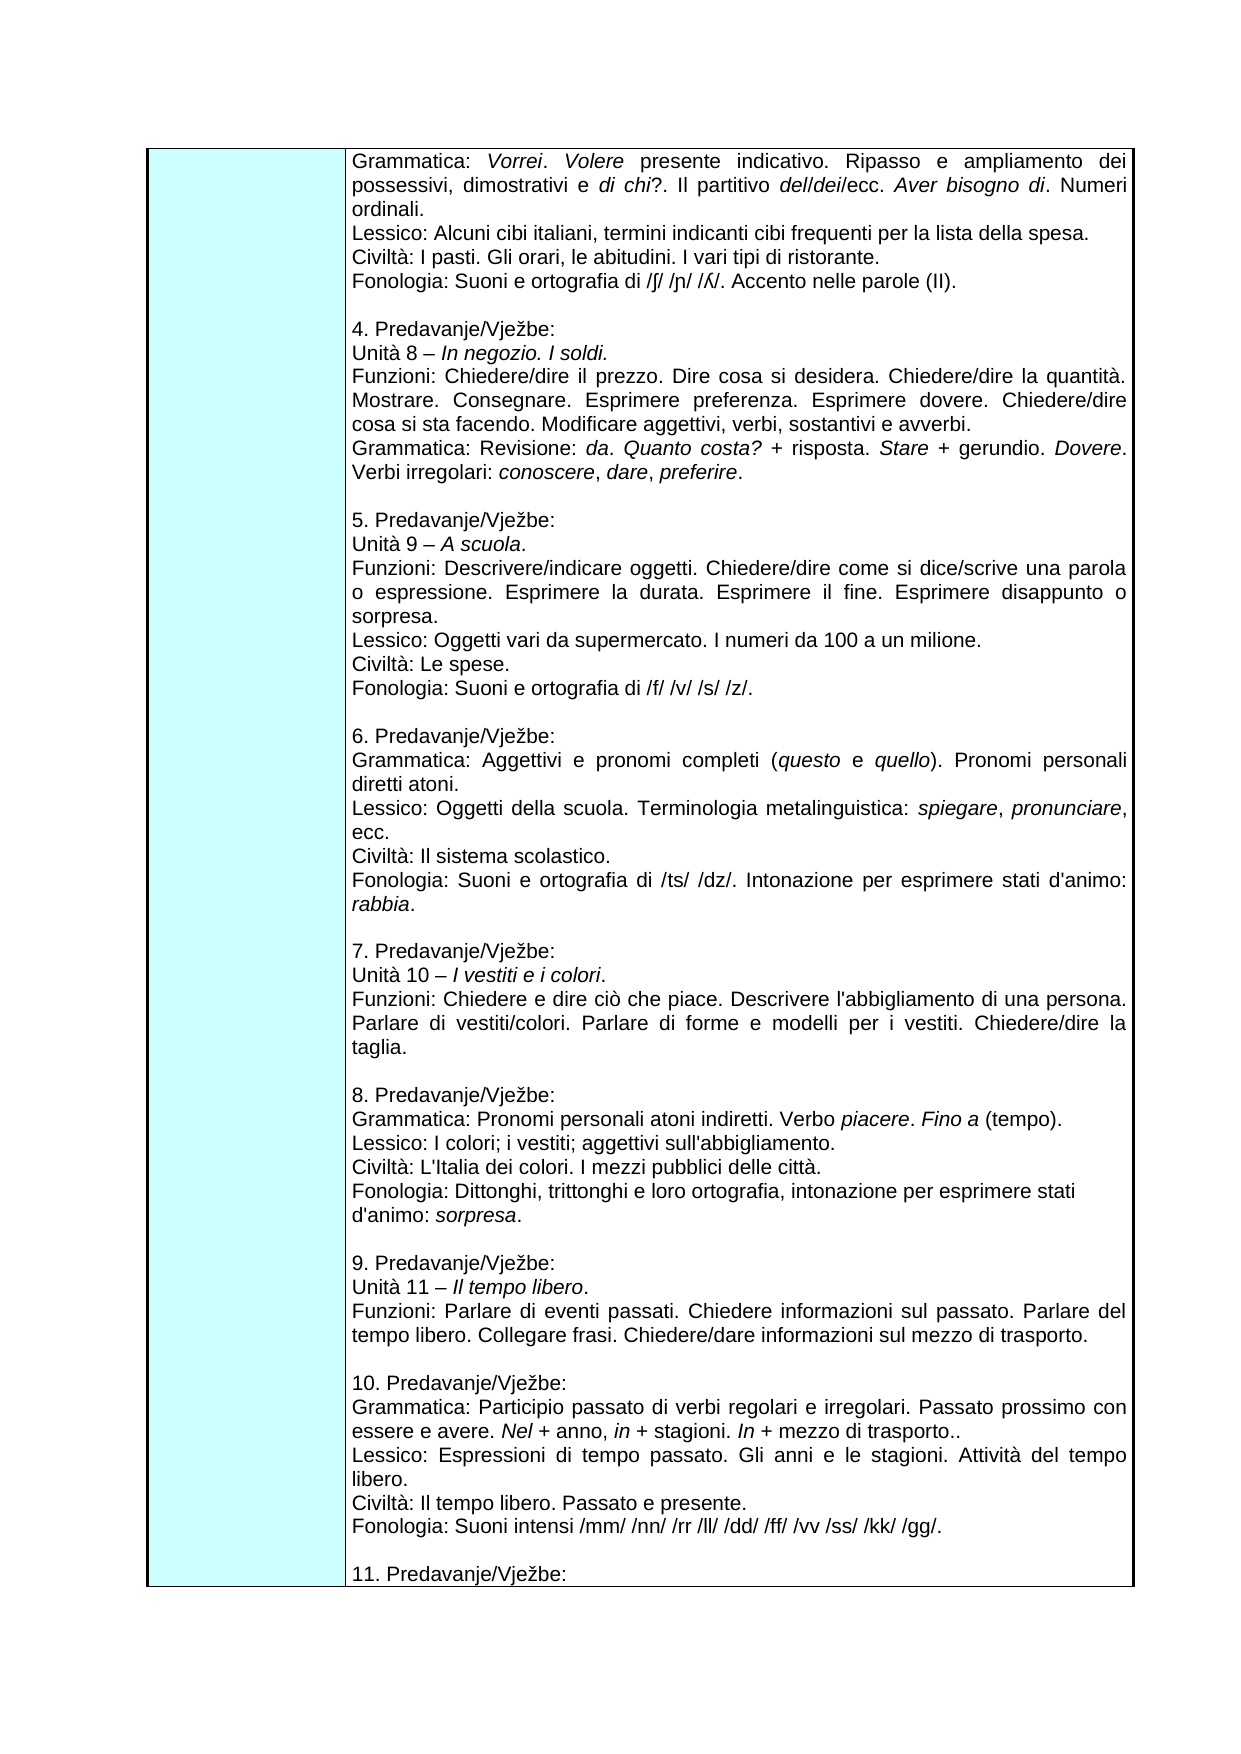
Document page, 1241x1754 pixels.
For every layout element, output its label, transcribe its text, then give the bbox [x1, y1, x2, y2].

table_cell Grammatica: Vorrei. Volere presente indicativo. Ripasso e ampliamento dei possessivi, dimostrativi e di chi?. Il partitivo del/dei/ecc. Aver bisogno di. Numeri ordinali. Lessico: Alcuni cibi italiani, termini indicanti cibi frequenti per la lista della spesa. Civiltà: I pasti. Gli orari, le abitudini. I vari tipi di ristorante. Fonologia: Suoni e ortografia di /ʃ/ /ɲ/ /ʎ/. Accento nelle parole (II). 4. Predavanje/Vježbe: Unità 8 – In negozio. I soldi. Funzioni: Chiedere/dire il prezzo. Dire cosa si desidera. Chiedere/dire la quantità. Mostrare. Consegnare. Esprimere preferenza. Esprimere dovere. Chiedere/dire cosa si sta facendo. Modificare aggettivi, verbi, sostantivi e avverbi. Grammatica: Revisione: da. Quanto costa? + risposta. Stare + gerundio. Dovere. Verbi irregolari: conoscere, dare, preferire. 5. Predavanje/Vježbe: Unità 9 – A scuola. Funzioni: Descrivere/indicare oggetti. Chiedere/dire come si dice/scrive una parola o espressione. Esprimere la durata. Esprimere il fine. Esprimere disappunto o sorpresa. Lessico: Oggetti vari da supermercato. I numeri da 100 a un milione. Civiltà: Le spese. Fonologia: Suoni e ortografia di /f/ /v/ /s/ /z/. 6. Predavanje/Vježbe: Grammatica: Aggettivi e pronomi completi (questo e quello). Pronomi personali diretti atoni. Lessico: Oggetti della scuola. Terminologia metalinguistica: spiegare, pronunciare, ecc. Civiltà: Il sistema scolastico. Fonologia: Suoni e ortografia di /ts/ /dz/. Intonazione per esprimere stati d'animo: rabbia. 7. Predavanje/Vježbe: Unità 10 – I vestiti e i colori. Funzioni: Chiedere e dire ciò che piace. Descrivere l'abbigliamento di una persona. Parlare di vestiti/colori. Parlare di forme e modelli per i vestiti. Chiedere/dire la taglia. 8. Predavanje/Vježbe: Grammatica: Pronomi personali atoni indiretti. Verbo piacere. Fino a (tempo). Lessico: I colori; i vestiti; aggettivi sull'abbigliamento. Civiltà: L'Italia dei colori. I mezzi pubblici delle città. Fonologia: Dittonghi, trittonghi e loro ortografia, intonazione per esprimere stati d'animo: sorpresa. 9. Predavanje/Vježbe: Unità 11 – Il tempo libero. Funzioni: Parlare di eventi passati. Chiedere informazioni sul passato. Parlare del tempo libero. Collegare frasi. Chiedere/dare informazioni sul mezzo di trasporto. 10. Predavanje/Vježbe: Grammatica: Participio passato di verbi regolari e irregolari. Passato prossimo con essere e avere. Nel + anno, in + stagioni. In + mezzo di trasporto.. Lessico: Espressioni di tempo passato. Gli anni e le stagioni. Attività del tempo libero. Civiltà: Il tempo libero. Passato e presente. Fonologia: Suoni intensi /mm/ /nn/ /rr /ll/ /dd/ /ff/ /vv /ss/ /kk/ /gg/. 11. Predavanje/Vježbe: [346, 149, 1132, 1586]
table_cell [149, 149, 345, 1586]
